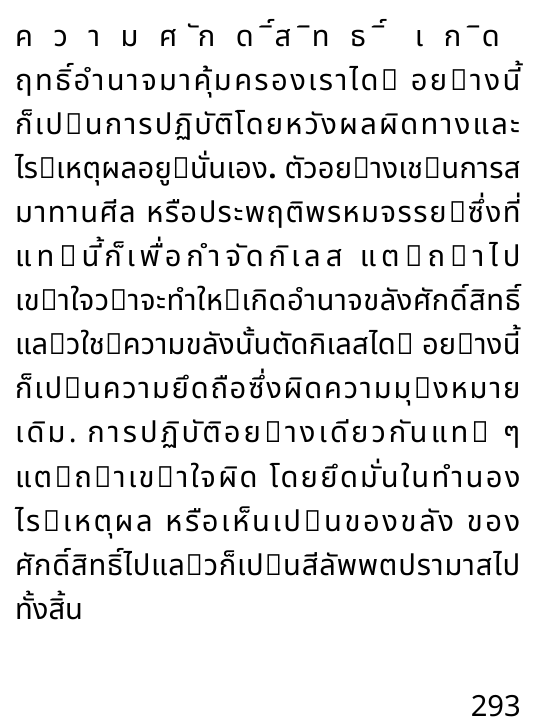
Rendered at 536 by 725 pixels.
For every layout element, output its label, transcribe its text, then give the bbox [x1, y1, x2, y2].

text ความศักดิ์สิทธิ์ เกิด ฤทธิ์อํานาจมาคุ้มครองเราได อยางนี้ก็เปนการปฏิบัติโดยหวังผลผิดทางและไรเหตุผลอยูนั่นเอง. ตัวอยางเชนการสมาทานศีล หรือประพฤติพรหมจรรยซึ่งที่แทนี้ก็เพื่อกําจัดกิเลส แตถาไปเขาใจวาจะทําใหเกิดอํานาจขลังศักดิ์สิทธิ์ แลวใชความขลังนั้นตัดกิเลสได อยางนี้ก็เปนความยึดถือซึ่งผิดความมุงหมายเดิม. การปฏิบัติอยางเดียวกันแท ๆ แตถาเขาใจผิด โดยยึดมั่นในทํานองไรเหตุผล หรือเห็นเปนของขลัง ของศักดิ์สิทธิ์ไปแลวก็เปนสีลัพพตปรามาสไปทั้งสิ้น [15, 15, 521, 632]
